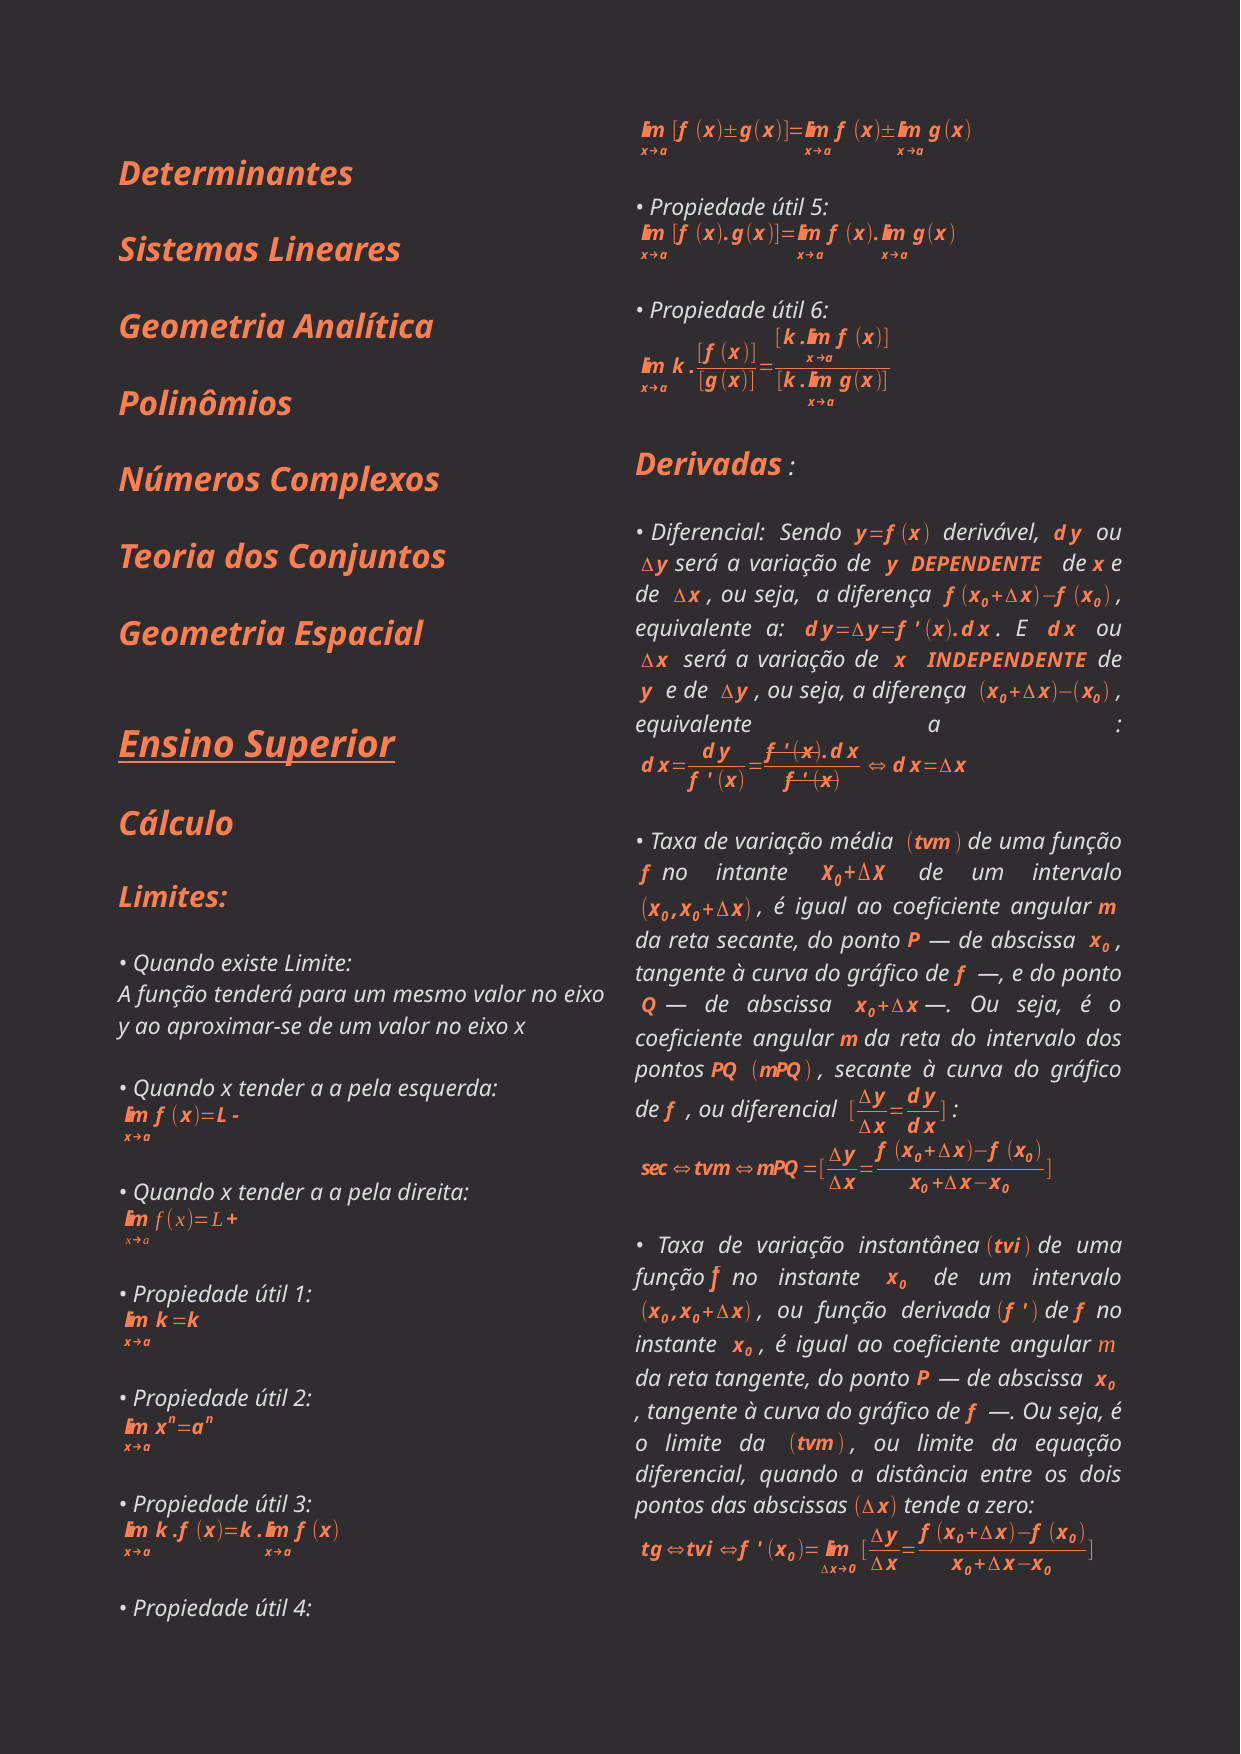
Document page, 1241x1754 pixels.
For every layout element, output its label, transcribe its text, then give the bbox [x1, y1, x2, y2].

text • Quando existe Limite: [118, 947, 605, 978]
text Limites: [118, 876, 605, 916]
text Polinômios [118, 379, 605, 425]
text • Propiedade útil 6: [635, 294, 1122, 325]
text Ensino Superior [118, 717, 605, 768]
text • Diferencial: Sendo derivável, ou será a variação de dee de , ou seja, a diferença , equivalente a: . E ou será a variação de de e de , ou seja, a diferença , equivalente a : [635, 516, 1122, 794]
text • Propiedade útil 2: [118, 1381, 605, 1413]
text Geometria Espacial [118, 609, 605, 655]
text • Quando x tender a a pela direita: [118, 1176, 605, 1207]
text Cálculo [118, 799, 605, 845]
text Geometria Analítica [118, 303, 605, 348]
text • Taxa de variação média de uma função no intante de um intervalo, é igual ao coeficiente angularda reta secante, do ponto— de abscissa , tangente à curva do gráfico de—, e do ponto— de abscissa —. Ou seja, é o coeficiente angularda reta do intervalo dos pontos, secante à curva do gráfico de, ou diferencial : [635, 825, 1122, 1139]
text • Propiedade útil 3: [118, 1488, 605, 1519]
text Sistemas Lineares [118, 226, 605, 271]
text • Propiedade útil 4: [118, 1591, 605, 1623]
text Determinantes [118, 149, 605, 195]
text • Quando x tender a a pela esquerda: [118, 1072, 605, 1103]
text A função tenderá para um mesmo valor no eixo y ao aproximar-se de um valor no eixo x [118, 978, 605, 1041]
text Números Complexos [118, 456, 605, 501]
text • Propiedade útil 5: [635, 191, 1122, 222]
text Teoria dos Conjuntos [118, 533, 605, 578]
text Derivadas : [635, 442, 1122, 484]
text • Propiedade útil 1: [118, 1278, 605, 1309]
text • Taxa de variação instantâneade uma funçãono instante de um intervalo , ou função derivadadeno instante , é igual ao coeficiente angularda reta tangente, do ponto— de abscissa , tangente à curva do gráfico de—. Ou seja, é o limite da , ou limite da equação diferencial, quando a distância entre os dois pontos das abscissastende a zero: [635, 1229, 1122, 1520]
